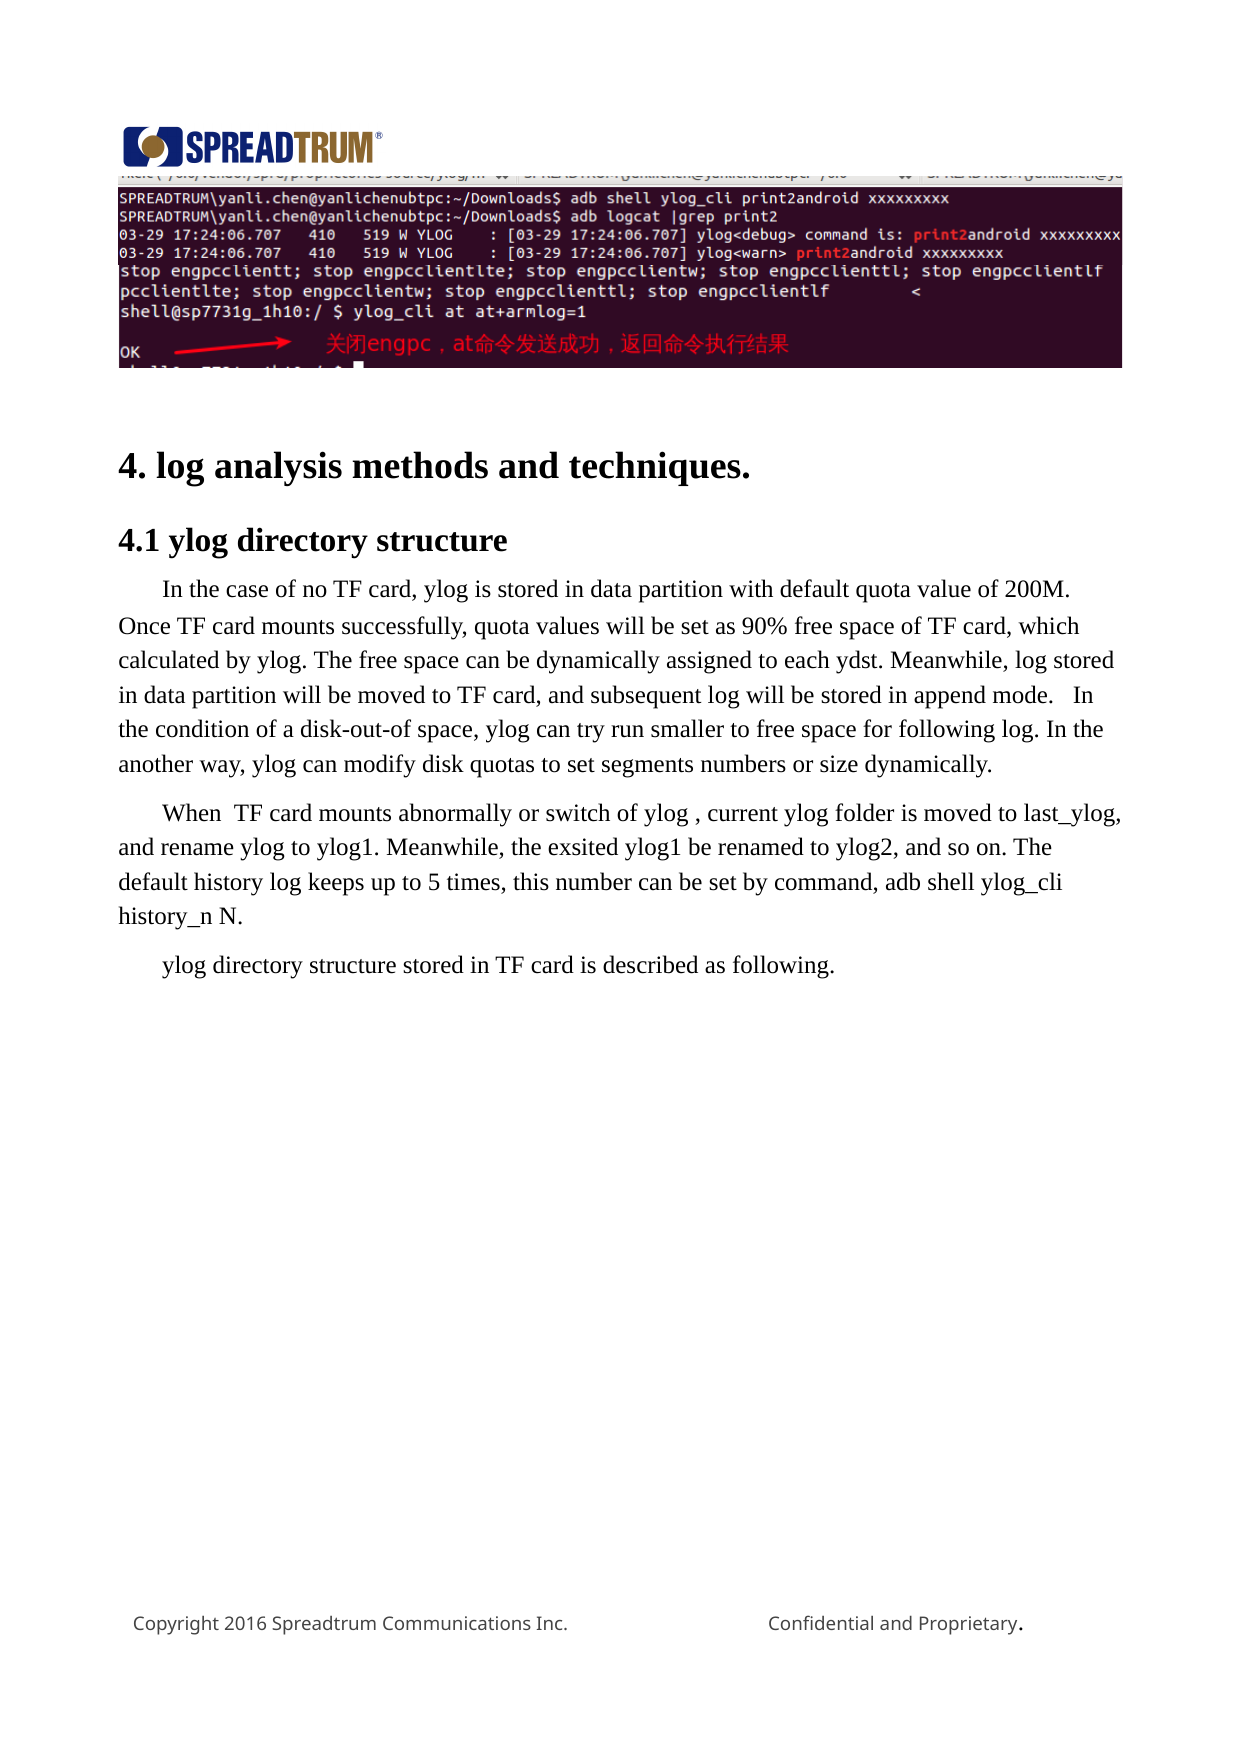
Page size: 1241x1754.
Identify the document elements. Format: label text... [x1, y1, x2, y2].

text ylog directory structure stored in TF card is described as following. [118, 950, 1122, 979]
picture [118, 176, 1123, 368]
picture [120, 123, 386, 168]
text When TF card mounts abnormally or switch of ylog , current ylog folder is moved to last_ylog, and rename ylog to ylog1. Meanwhile, the exsited ylog1 be renamed to ylog2, and so on. The default history log keeps up to 5 times, this number can be set by command, adb shell ylog_cli history_n N. [118, 798, 1122, 930]
subtitle 4. log analysis methods and techniques. [118, 443, 1122, 487]
subtitle 4.1 ylog directory structure [118, 520, 1122, 558]
text In the case of no TF card, ylog is stored in data partition with default quota value of 200M. Once TF card mounts successfully, quota values will be set as 90% free space of TF card, which calculated by ylog. The free space can be dynamically assigned to each ydst. Meanwhile, log stored in data partition will be moved to TF card, and subsequent log will be stored in append mode. In the condition of a disk-out-of space, ylog can try run smaller to free space for following log. In the another way, ylog can modify disk quotas to set segments numbers or size dynamically. [118, 571, 1122, 777]
